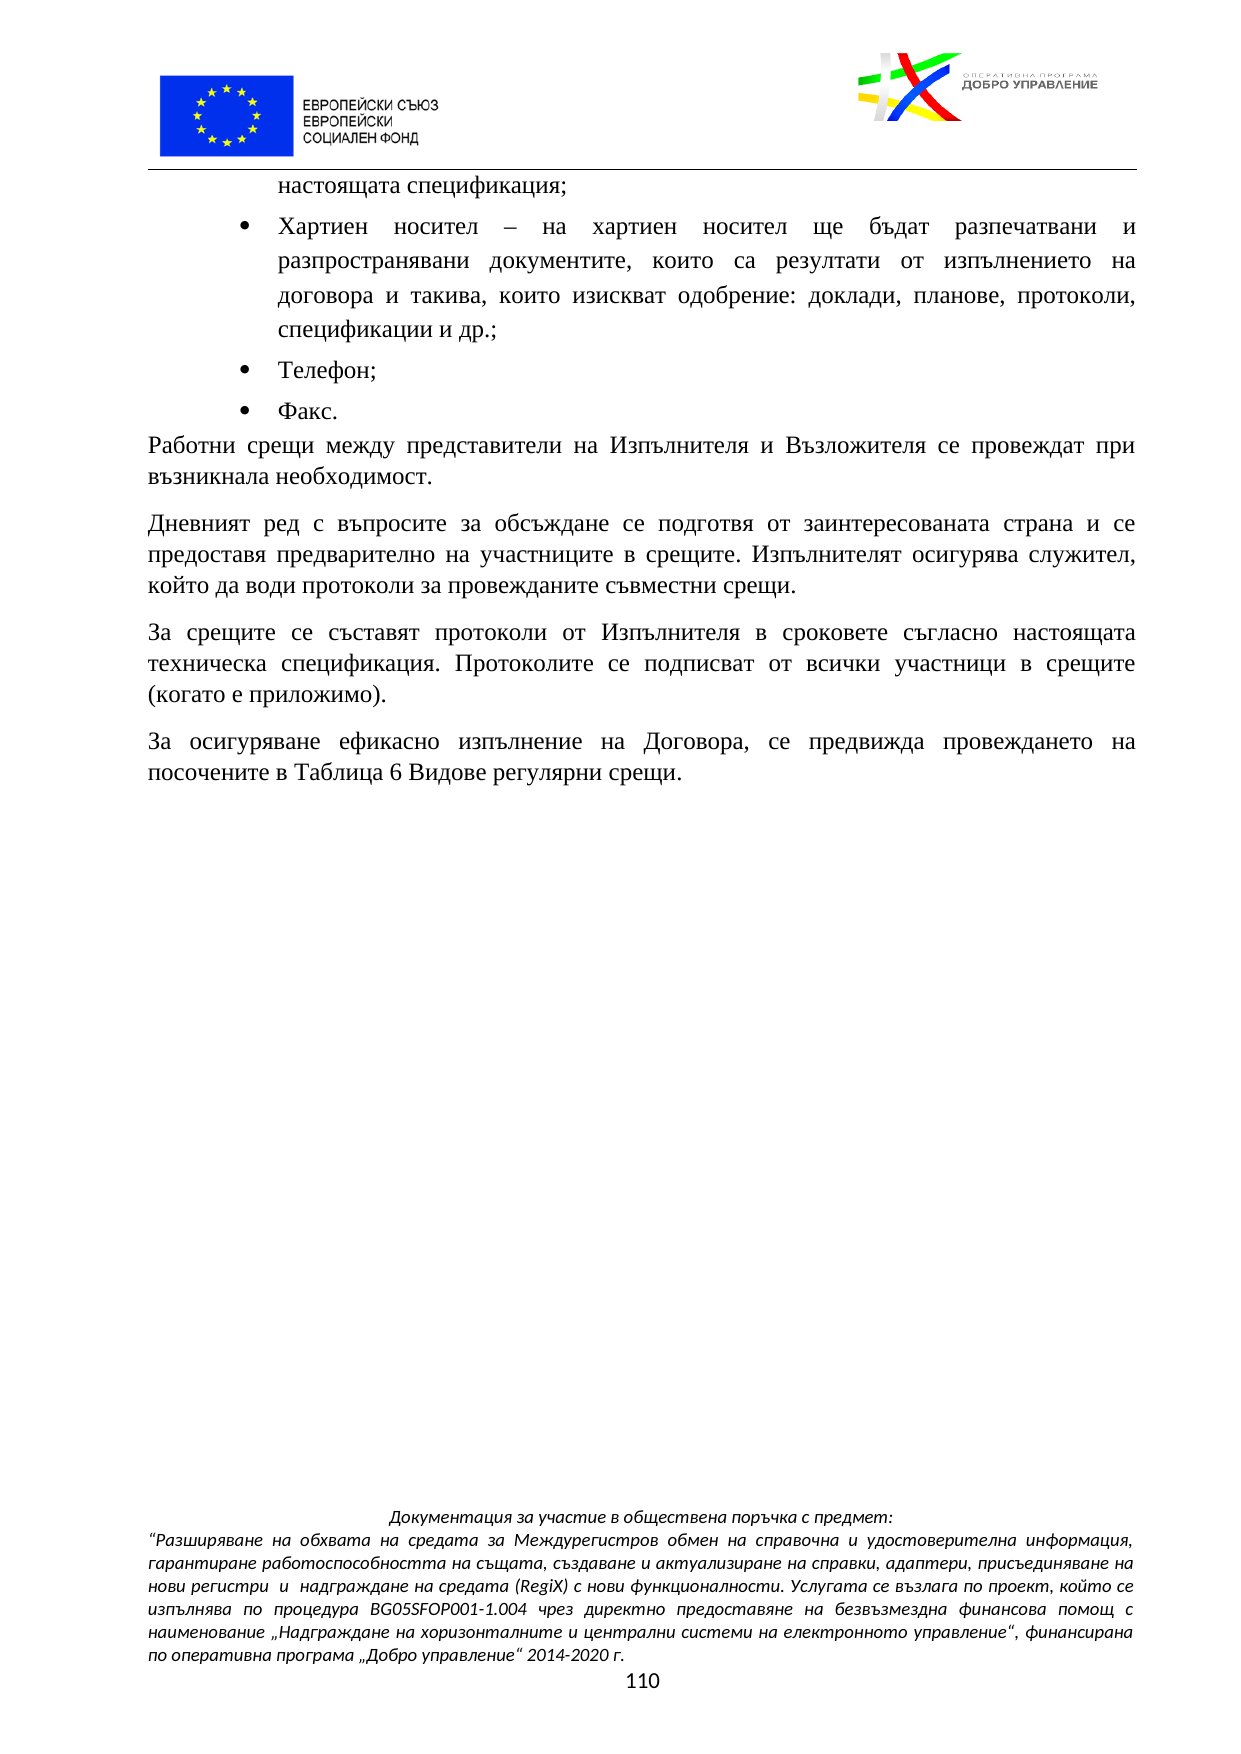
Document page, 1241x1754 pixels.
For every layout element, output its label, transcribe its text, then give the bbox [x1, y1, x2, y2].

text За осигуряване ефикасно изпълнение на Договора, се предвижда провеждането на посочените в Таблица 6 Видове регулярни срещи. [148, 726, 1137, 786]
text Дневният ред с въпросите за обсъждане се подготвя от заинтересованата страна и се предоставя предварително на участниците в срещите. Изпълнителят осигурява служител, който да води протоколи за провежданите съвместни срещи. [148, 508, 1137, 599]
list настоящата спецификация; [240, 170, 1137, 199]
text Работни срещи между представители на Изпълнителя и Възложителя се провеждат при възникнала необходимост. [148, 430, 1137, 490]
list Телефон; [240, 355, 1137, 384]
text За срещите се съставят протоколи от Изпълнителя в сроковете съгласно настоящата техническа спецификация. Протоколите се подписват от всички участници в срещите (когато е приложимо). [148, 617, 1137, 707]
list Хартиен носител – на хартиен носител ще бъдат разпечатвани и разпространявани документите, които са резултати от изпълнението на договора и такива, които изискват одобрение: доклади, планове, протоколи, спецификации и др.; [240, 211, 1137, 343]
list Факс. [240, 396, 1137, 424]
